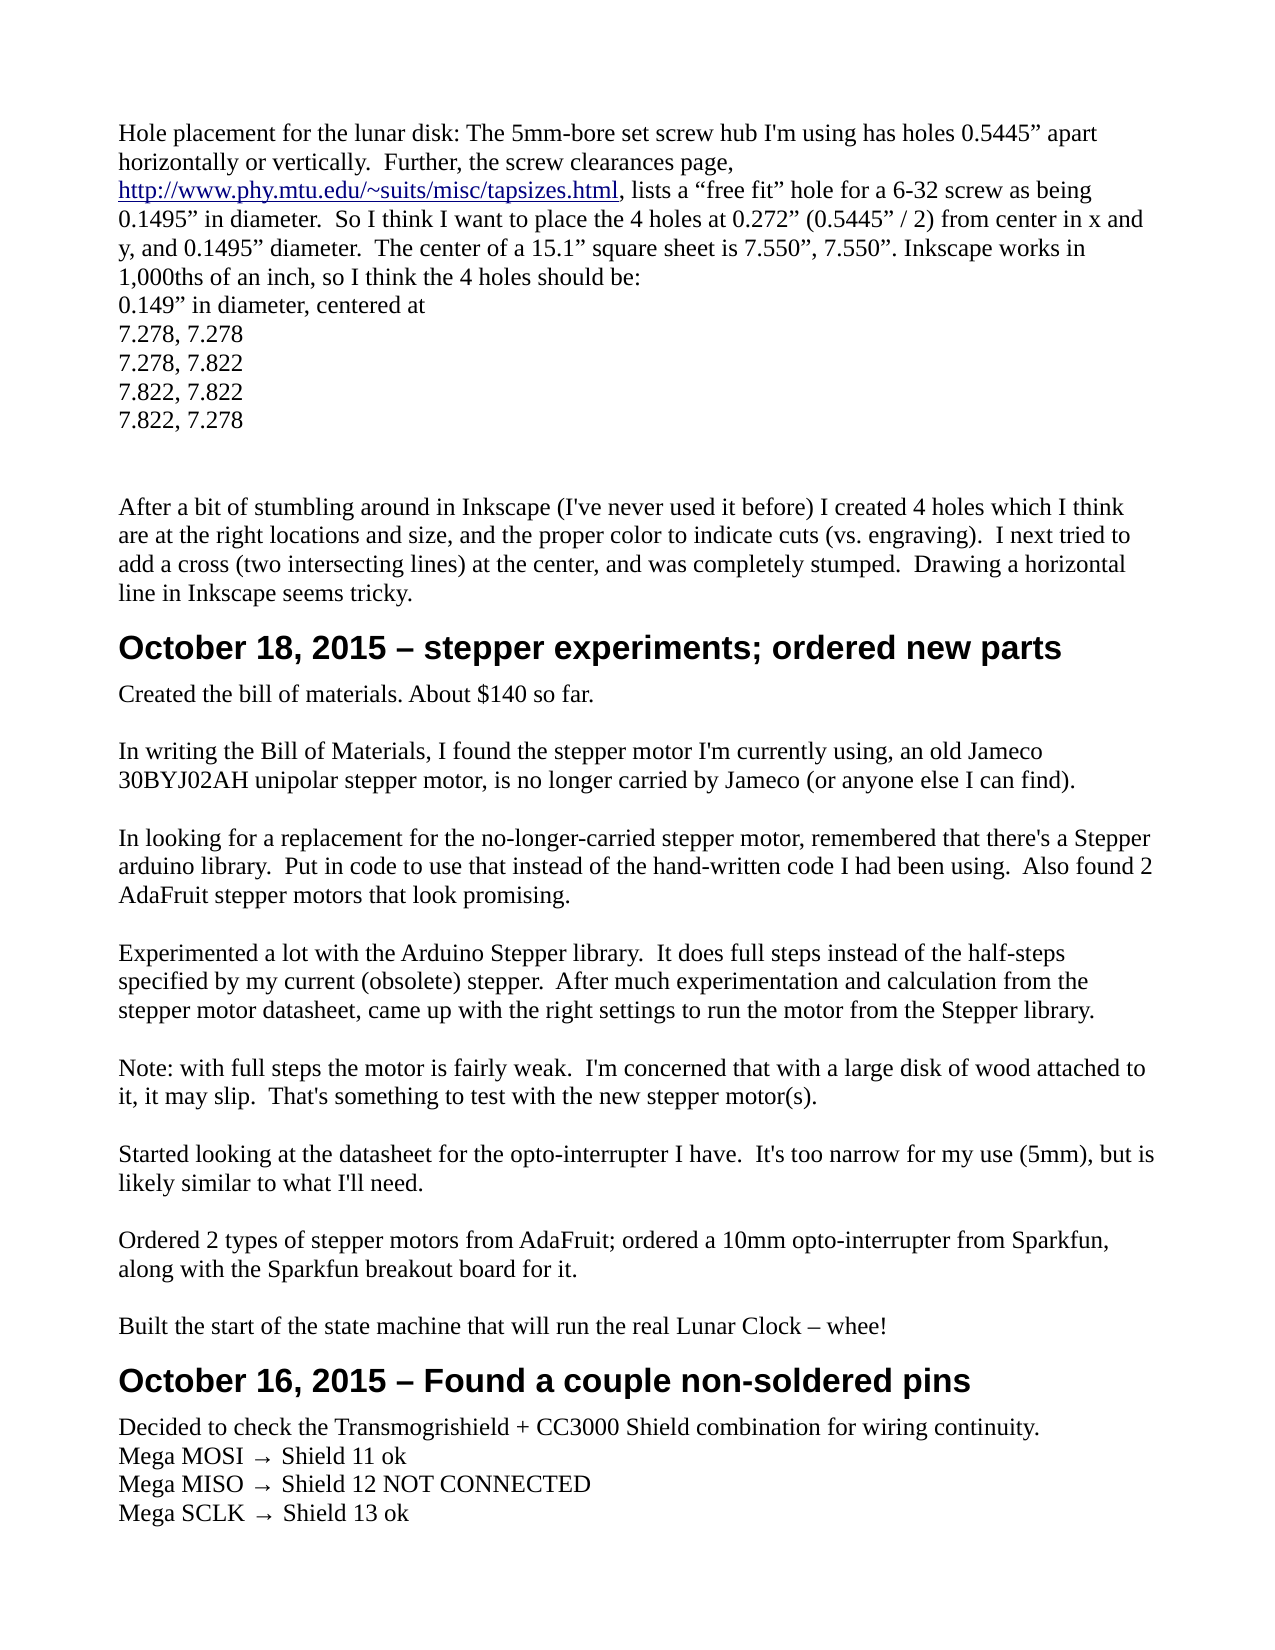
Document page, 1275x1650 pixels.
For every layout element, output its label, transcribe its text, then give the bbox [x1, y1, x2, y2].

text 7.278, 7.278 [118, 319, 1157, 348]
text In writing the Bill of Materials, I found the stepper motor I'm currently using, an old Jameco 30BYJ02AH unipolar stepper motor, is no longer carried by Jameco (or anyone else I can find). [118, 736, 1157, 794]
text 0.149” in diameter, centered at [118, 291, 1157, 319]
text Mega SCLK → Shield 13 ok [118, 1498, 1157, 1527]
text 7.278, 7.822 [118, 348, 1157, 377]
text Built the start of the state machine that will run the real Lunar Clock – whee! [118, 1311, 1157, 1340]
text Note: with full steps the motor is fairly weak. I'm concerned that with a large disk of wood attached to it, it may slip. That's something to test with the new stepper motor(s). [118, 1053, 1157, 1110]
text Created the bill of materials. About $140 so far. [118, 679, 1157, 708]
text In looking for a replacement for the no-longer-carried stepper motor, remembered that there's a Stepper arduino library. Put in code to use that instead of the hand-written code I had been using. Also found 2 AdaFruit stepper motors that look promising. [118, 823, 1157, 909]
subtitle October 18, 2015 – stepper experiments; ordered new parts [118, 628, 1157, 666]
text After a bit of stumbling around in Inkscape (I've never used it before) I created 4 holes which I think are at the right locations and size, and the proper color to indicate cuts (vs. engraving). I next tried to add a cross (two intersecting lines) at the center, and was completely stumped. Drawing a horizontal line in Inkscape seems tricky. [118, 492, 1157, 607]
text Mega MISO → Shield 12 NOT CONNECTED [118, 1469, 1157, 1498]
text Decided to check the Transmogrishield + CC3000 Shield combination for wiring continuity. [118, 1412, 1157, 1441]
subtitle October 16, 2015 – Found a couple non-soldered pins [118, 1361, 1157, 1399]
text Ordered 2 types of stepper motors from AdaFruit; ordered a 10mm opto-interrupter from Sparkfun, along with the Sparkfun breakout board for it. [118, 1225, 1157, 1283]
text Started looking at the datasheet for the opto-interrupter I have. It's too narrow for my use (5mm), but is likely similar to what I'll need. [118, 1139, 1157, 1196]
text Mega MOSI → Shield 11 ok [118, 1441, 1157, 1469]
text Experimented a lot with the Arduino Stepper library. It does full steps instead of the half-steps specified by my current (obsolete) stepper. After much experimentation and calculation from the stepper motor datasheet, came up with the right settings to run the motor from the Stepper library. [118, 938, 1157, 1024]
text 7.822, 7.822 [118, 377, 1157, 406]
text Hole placement for the lunar disk: The 5mm-bore set screw hub I'm using has holes 0.5445” apart horizontally or vertically. Further, the screw clearances page, http://www.phy.mtu.edu/~suits/misc/tapsizes.html, lists a “free fit” hole for a 6-32 screw as being 0.1495” in diameter. So I think I want to place the 4 holes at 0.272” (0.5445” / 2) from center in x and y, and 0.1495” diameter. The center of a 15.1” square sheet is 7.550”, 7.550”. Inkscape works in 1,000ths of an inch, so I think the 4 holes should be: [118, 118, 1157, 291]
text 7.822, 7.278 [118, 406, 1157, 434]
